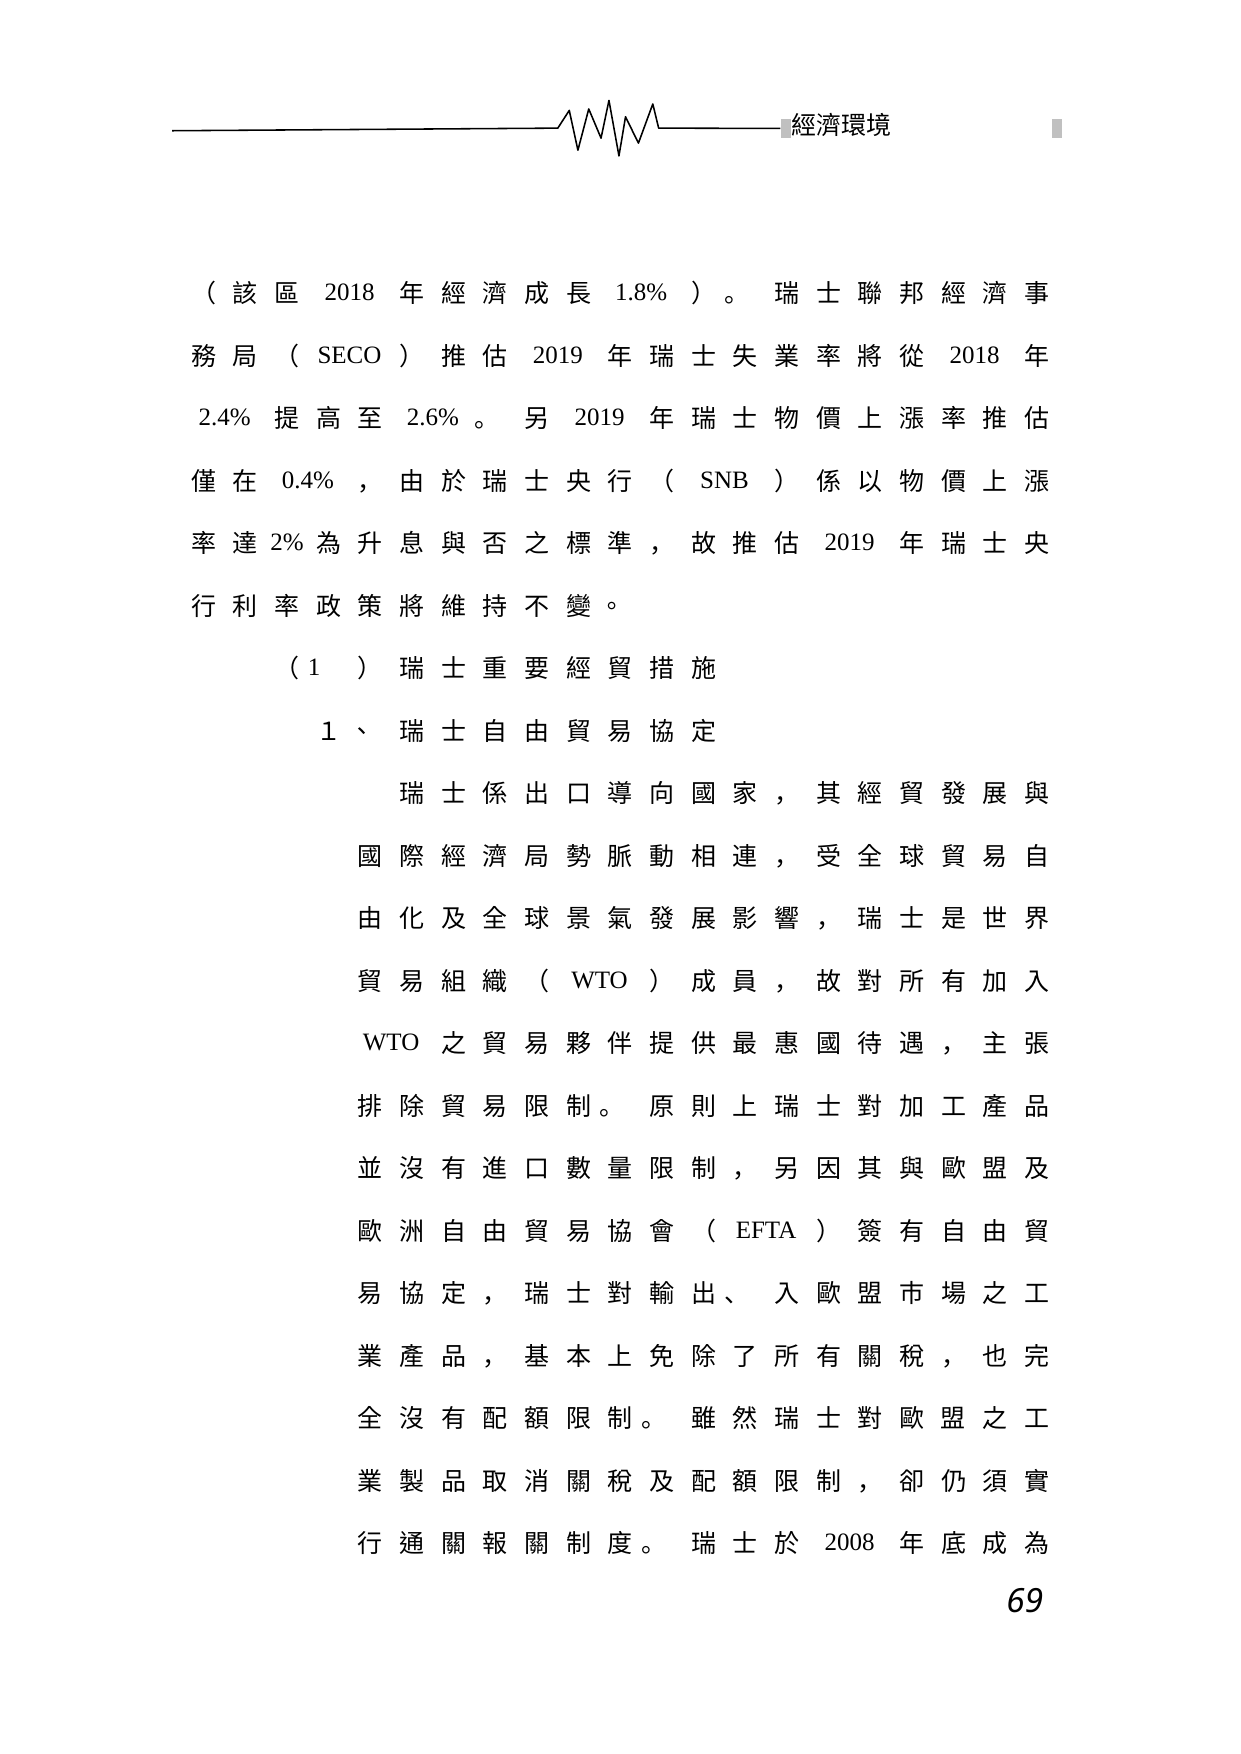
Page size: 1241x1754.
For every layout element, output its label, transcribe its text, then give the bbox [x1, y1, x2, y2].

text （該區2018年經濟成長1.8%）。瑞士聯邦經濟事務局（SECO）推估2019年瑞士失業率將從2018年2.4%提高至2.6%。另2019年瑞士物價上漲率推估僅在0.4%，由於瑞士央行（SNB）係以物價上漲率達2%為升息與否之標準，故推估2019年瑞士央行利率政策將維持不變。 [183, 250, 1058, 625]
text １、瑞士自由貿易協定 [282, 688, 1058, 750]
text 瑞士係出口導向國家，其經貿發展與國際經濟局勢脈動相連，受全球貿易自由化及全球景氣發展影響，瑞士是世界貿易組織（WTO）成員，故對所有加入WTO之貿易夥伴提供最惠國待遇，主張排除貿易限制。原則上瑞士對加工產品並沒有進口數量限制，另因其與歐盟及歐洲自由貿易協會（EFTA）簽有自由貿易協定，瑞士對輸出、入歐盟市場之工業產品，基本上免除了所有關稅，也完全沒有配額限制。雖然瑞士對歐盟之工業製品取消關稅及配額限制，卻仍須實行通關報關制度。瑞士於2008年底成為 [330, 750, 1058, 1563]
list 瑞士重要經貿措施 [232, 625, 1058, 688]
